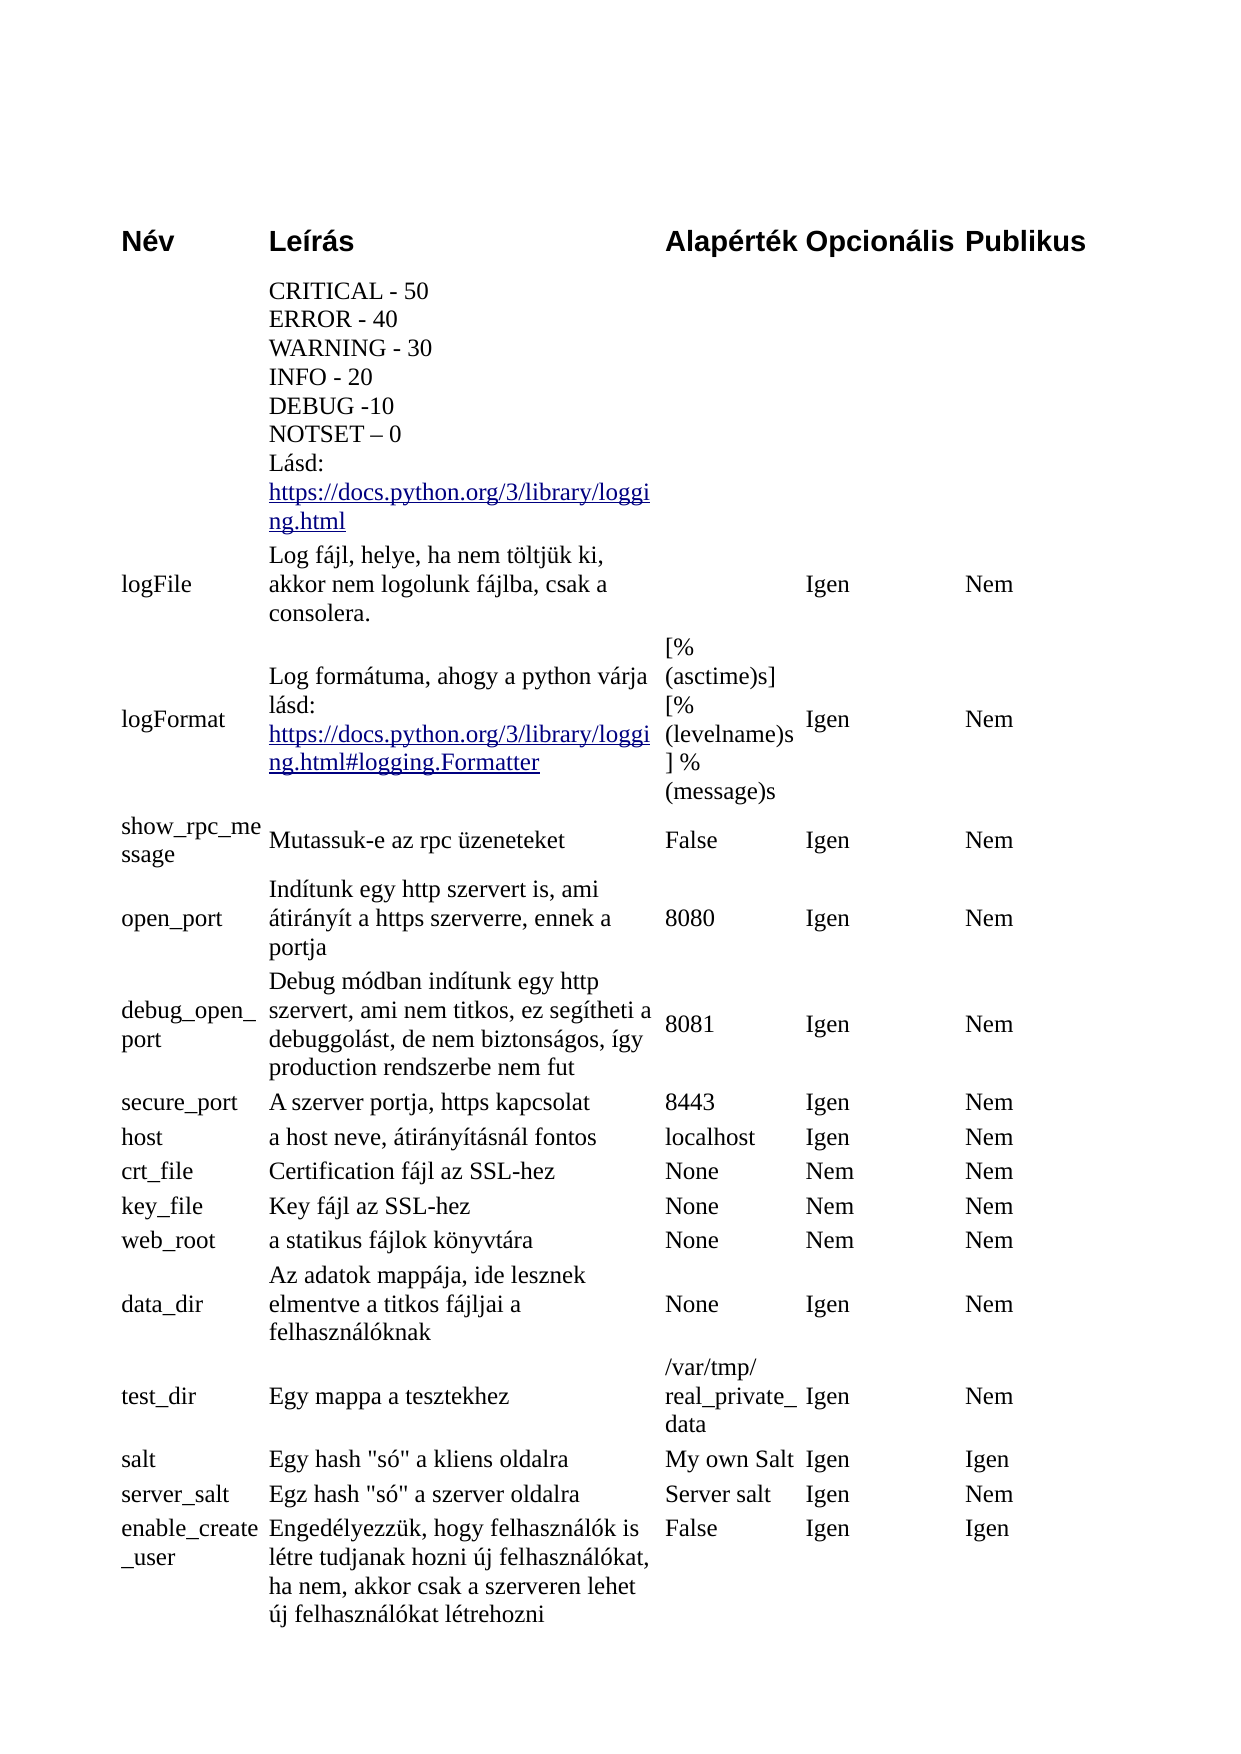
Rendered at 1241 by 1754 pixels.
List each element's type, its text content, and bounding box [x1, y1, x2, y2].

table_cell Az adatok mappája, ide lesznek elmentve a titkos fájljai a felhasználóknak [266, 1257, 662, 1349]
table_cell None [662, 1188, 802, 1222]
table_cell Log fájl, helye, ha nem töltjük ki, akkor nem logolunk fájlba, csak a consolera. [266, 538, 662, 629]
table_cell Mutassuk-e az rpc üzeneteket [266, 808, 662, 871]
table_cell Igen [962, 1510, 1123, 1631]
table_cell Nem [962, 963, 1123, 1084]
table_cell show_rpc_message [118, 808, 266, 871]
table_cell Key fájl az SSL-hez [266, 1188, 662, 1222]
table_cell Nem [962, 1153, 1123, 1188]
table_cell debug_open_port [118, 963, 266, 1084]
table_cell Nem [962, 1257, 1123, 1349]
table_cell Igen [803, 871, 962, 963]
table_cell CRITICAL - 50 ERROR - 40 WARNING - 30 INFO - 20 DEBUG -10 NOTSET – 0 Lásd: https://docs.python.org/3/library/logging.html [266, 273, 662, 537]
table_cell Nem [962, 1188, 1123, 1222]
table_cell logFormat [118, 630, 266, 808]
table_cell host [118, 1119, 266, 1153]
table_cell A szerver portja, https kapcsolat [266, 1084, 662, 1119]
table_cell Igen [803, 808, 962, 871]
table_cell 8081 [662, 963, 802, 1084]
table_header Publikus [962, 196, 1123, 273]
table_cell localhost [662, 1119, 802, 1153]
table_cell Nem [962, 630, 1123, 808]
table_cell False [662, 808, 802, 871]
table_cell Nem [962, 808, 1123, 871]
table_cell web_root [118, 1223, 266, 1257]
table_cell Nem [962, 1084, 1123, 1119]
table_cell Certification fájl az SSL-hez [266, 1153, 662, 1188]
table_cell Debug módban indítunk egy http szervert, ami nem titkos, ez segítheti a debuggolást, de nem biztonságos, így production rendszerbe nem fut [266, 963, 662, 1084]
table_cell Egy hash "só" a kliens oldalra [266, 1441, 662, 1476]
table_cell Igen [803, 1084, 962, 1119]
table_cell [118, 273, 266, 537]
table_cell Igen [803, 963, 962, 1084]
table_cell Nem [803, 1153, 962, 1188]
table_cell Nem [962, 1476, 1123, 1510]
table_cell Nem [803, 1223, 962, 1257]
table_cell Nem [962, 1349, 1123, 1441]
table_cell a host neve, átirányításnál fontos [266, 1119, 662, 1153]
table_cell /var/tmp/real_private_data [662, 1349, 802, 1441]
table_cell crt_file [118, 1153, 266, 1188]
table_cell Igen [803, 1257, 962, 1349]
table_cell Igen [803, 630, 962, 808]
table_cell secure_port [118, 1084, 266, 1119]
table_cell False [662, 1510, 802, 1631]
table_cell Indítunk egy http szervert is, ami átirányít a https szerverre, ennek a portja [266, 871, 662, 963]
table_cell Egy mappa a tesztekhez [266, 1349, 662, 1441]
table_cell server_salt [118, 1476, 266, 1510]
table_cell Nem [962, 1119, 1123, 1153]
table_cell [662, 538, 802, 629]
table_cell Igen [803, 1510, 962, 1631]
table_cell Igen [962, 1441, 1123, 1476]
table_cell Igen [803, 1476, 962, 1510]
table_cell None [662, 1257, 802, 1349]
table_cell open_port [118, 871, 266, 963]
table_cell [962, 273, 1123, 537]
table_header Alapérték [662, 196, 802, 273]
table_cell None [662, 1223, 802, 1257]
table_header Leírás [266, 196, 662, 273]
table_cell [803, 273, 962, 537]
table_cell Igen [803, 1349, 962, 1441]
table_cell test_dir [118, 1349, 266, 1441]
table_cell Log formátuma, ahogy a python várja lásd: https://docs.python.org/3/library/logging.html#logging.Formatter [266, 630, 662, 808]
table_cell None [662, 1153, 802, 1188]
table_header Név [118, 196, 266, 273]
table_cell Nem [803, 1188, 962, 1222]
table_cell [662, 273, 802, 537]
table_cell 8080 [662, 871, 802, 963]
table_cell Nem [962, 1223, 1123, 1257]
table_cell [%(asctime)s][%(levelname)s] %(message)s [662, 630, 802, 808]
table_cell data_dir [118, 1257, 266, 1349]
table_header Opcionális [803, 196, 962, 273]
table_cell salt [118, 1441, 266, 1476]
table_cell Igen [803, 1119, 962, 1153]
table_cell 8443 [662, 1084, 802, 1119]
table_cell key_file [118, 1188, 266, 1222]
table_cell Egz hash "só" a szerver oldalra [266, 1476, 662, 1510]
table_cell Nem [962, 538, 1123, 629]
table_cell Engedélyezzük, hogy felhasználók is létre tudjanak hozni új felhasználókat, ha nem, akkor csak a szerveren lehet új felhasználókat létrehozni [266, 1510, 662, 1631]
table_cell Server salt [662, 1476, 802, 1510]
table_cell enable_create_user [118, 1510, 266, 1631]
table_cell My own Salt [662, 1441, 802, 1476]
table_cell a statikus fájlok könyvtára [266, 1223, 662, 1257]
table_cell logFile [118, 538, 266, 629]
table_cell Nem [962, 871, 1123, 963]
table_cell Igen [803, 538, 962, 629]
table_cell Igen [803, 1441, 962, 1476]
